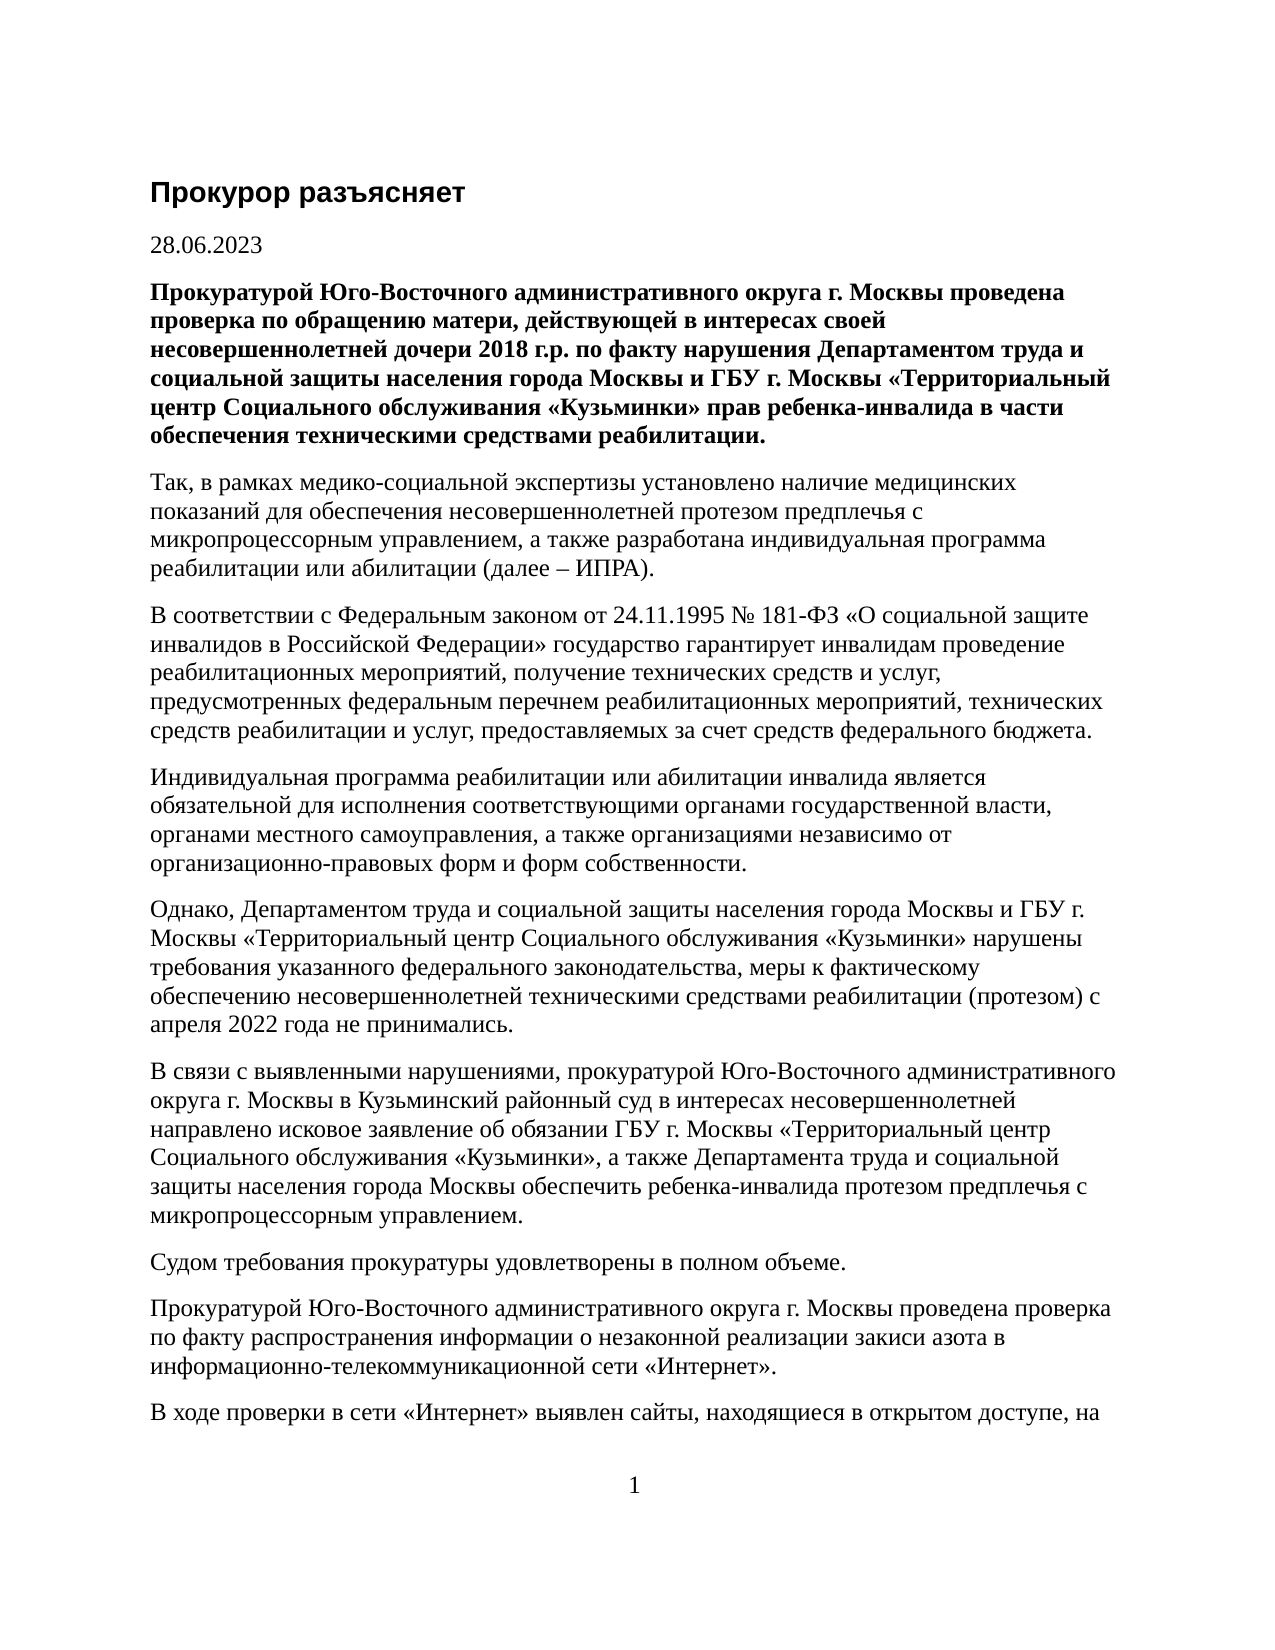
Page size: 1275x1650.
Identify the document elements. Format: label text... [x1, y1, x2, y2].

text Прокуратурой Юго-Восточного административного округа г. Москвы проведена проверка по обращению матери, действующей в интересах своей несовершеннолетней дочери 2018 г.р. по факту нарушения Департаментом труда и социальной защиты населения города Москвы и ГБУ г. Москвы «Территориальный центр Социального обслуживания «Кузьминки» прав ребенка-инвалида в части обеспечения техническими средствами реабилитации. [150, 277, 1125, 449]
text 28.06.2023 [150, 230, 1125, 259]
text Судом требования прокуратуры удовлетворены в полном объеме. [150, 1247, 1125, 1275]
text В соответствии с Федеральным законом от 24.11.1995 № 181-ФЗ «О социальной защите инвалидов в Российской Федерации» государство гарантирует инвалидам проведение реабилитационных мероприятий, получение технических средств и услуг, предусмотренных федеральным перечнем реабилитационных мероприятий, технических средств реабилитации и услуг, предоставляемых за счет средств федерального бюджета. [150, 600, 1125, 744]
text Прокуратурой Юго-Восточного административного округа г. Москвы проведена проверка по факту распространения информации о незаконной реализации закиси азота в информационно-телекоммуникационной сети «Интернет». [150, 1293, 1125, 1379]
text Так, в рамках медико-социальной экспертизы установлено наличие медицинских показаний для обеспечения несовершеннолетней протезом предплечья с микропроцессорным управлением, а также разработана индивидуальная программа реабилитации или абилитации (далее ­– ИПРА). [150, 467, 1125, 582]
text Однако, Департаментом труда и социальной защиты населения города Москвы и ГБУ г. Москвы «Территориальный центр Социального обслуживания «Кузьминки» нарушены требования указанного федерального законодательства, меры к фактическому обеспечению несовершеннолетней техническими средствами реабилитации (протезом) с апреля 2022 года не принимались. [150, 894, 1125, 1038]
text В ходе проверки в сети «Интернет» выявлен сайты, находящиеся в открытом доступе, на [150, 1397, 1125, 1426]
subtitle Прокурор разъясняет [150, 175, 1125, 208]
text В связи с выявленными нарушениями, прокуратурой Юго-Восточного административного округа г. Москвы в Кузьминский районный суд в интересах несовершеннолетней направлено исковое заявление об обязании ГБУ г. Москвы «Территориальный центр Социального обслуживания «Кузьминки», а также Департамента труда и социальной защиты населения города Москвы обеспечить ребенка-инвалида протезом предплечья с микропроцессорным управлением. [150, 1056, 1125, 1229]
text Индивидуальная программа реабилитации или абилитации инвалида является обязательной для исполнения соответствующими органами государственной власти, органами местного самоуправления, а также организациями независимо от организационно-правовых форм и форм собственности. [150, 762, 1125, 877]
